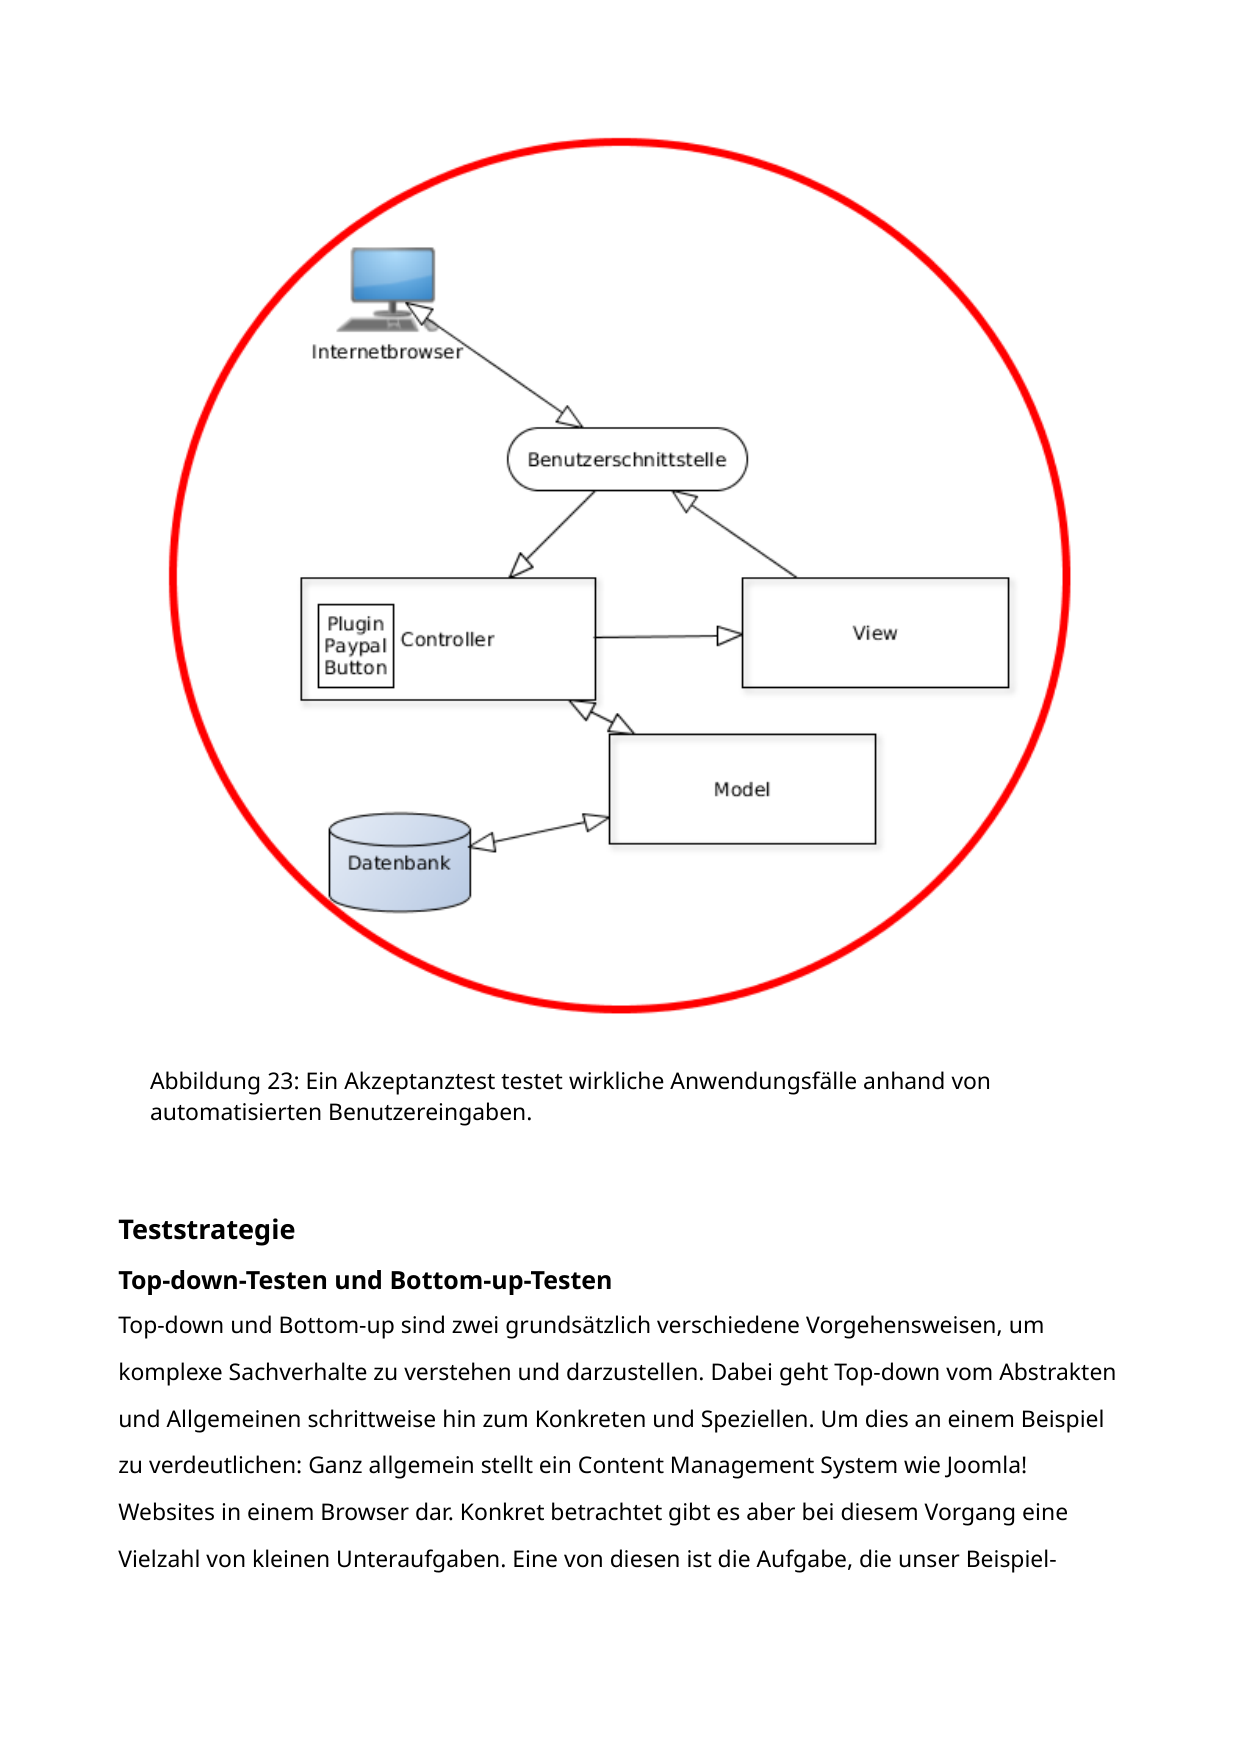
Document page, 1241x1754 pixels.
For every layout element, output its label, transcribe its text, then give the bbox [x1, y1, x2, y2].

subtitle Teststrategie [118, 1211, 1122, 1248]
picture [149, 118, 1091, 1034]
text Abbildung 23: Ein Akzeptanztest testet wirkliche Anwendungsfälle anhand von automatisierten Benutzereingaben. [150, 1034, 1090, 1127]
text Top-down und Bottom-up sind zwei grundsätzlich verschiedene Vorgehensweisen, um komplexe Sachverhalte zu verstehen und darzustellen. Dabei geht Top-down vom Abstrakten und Allgemeinen schrittweise hin zum Konkreten und Speziellen. Um dies an einem Beispiel zu verdeutlichen: Ganz allgemein stellt ein Content Management System wie Joomla! Websites in einem Browser dar. Konkret betrachtet gibt es aber bei diesem Vorgang eine Vielzahl von kleinen Unteraufgaben. Eine von diesen ist die Aufgabe, die unser Beispiel- [118, 1309, 1122, 1574]
subtitle Top-down-Testen und Bottom-up-Testen [118, 1262, 1122, 1296]
